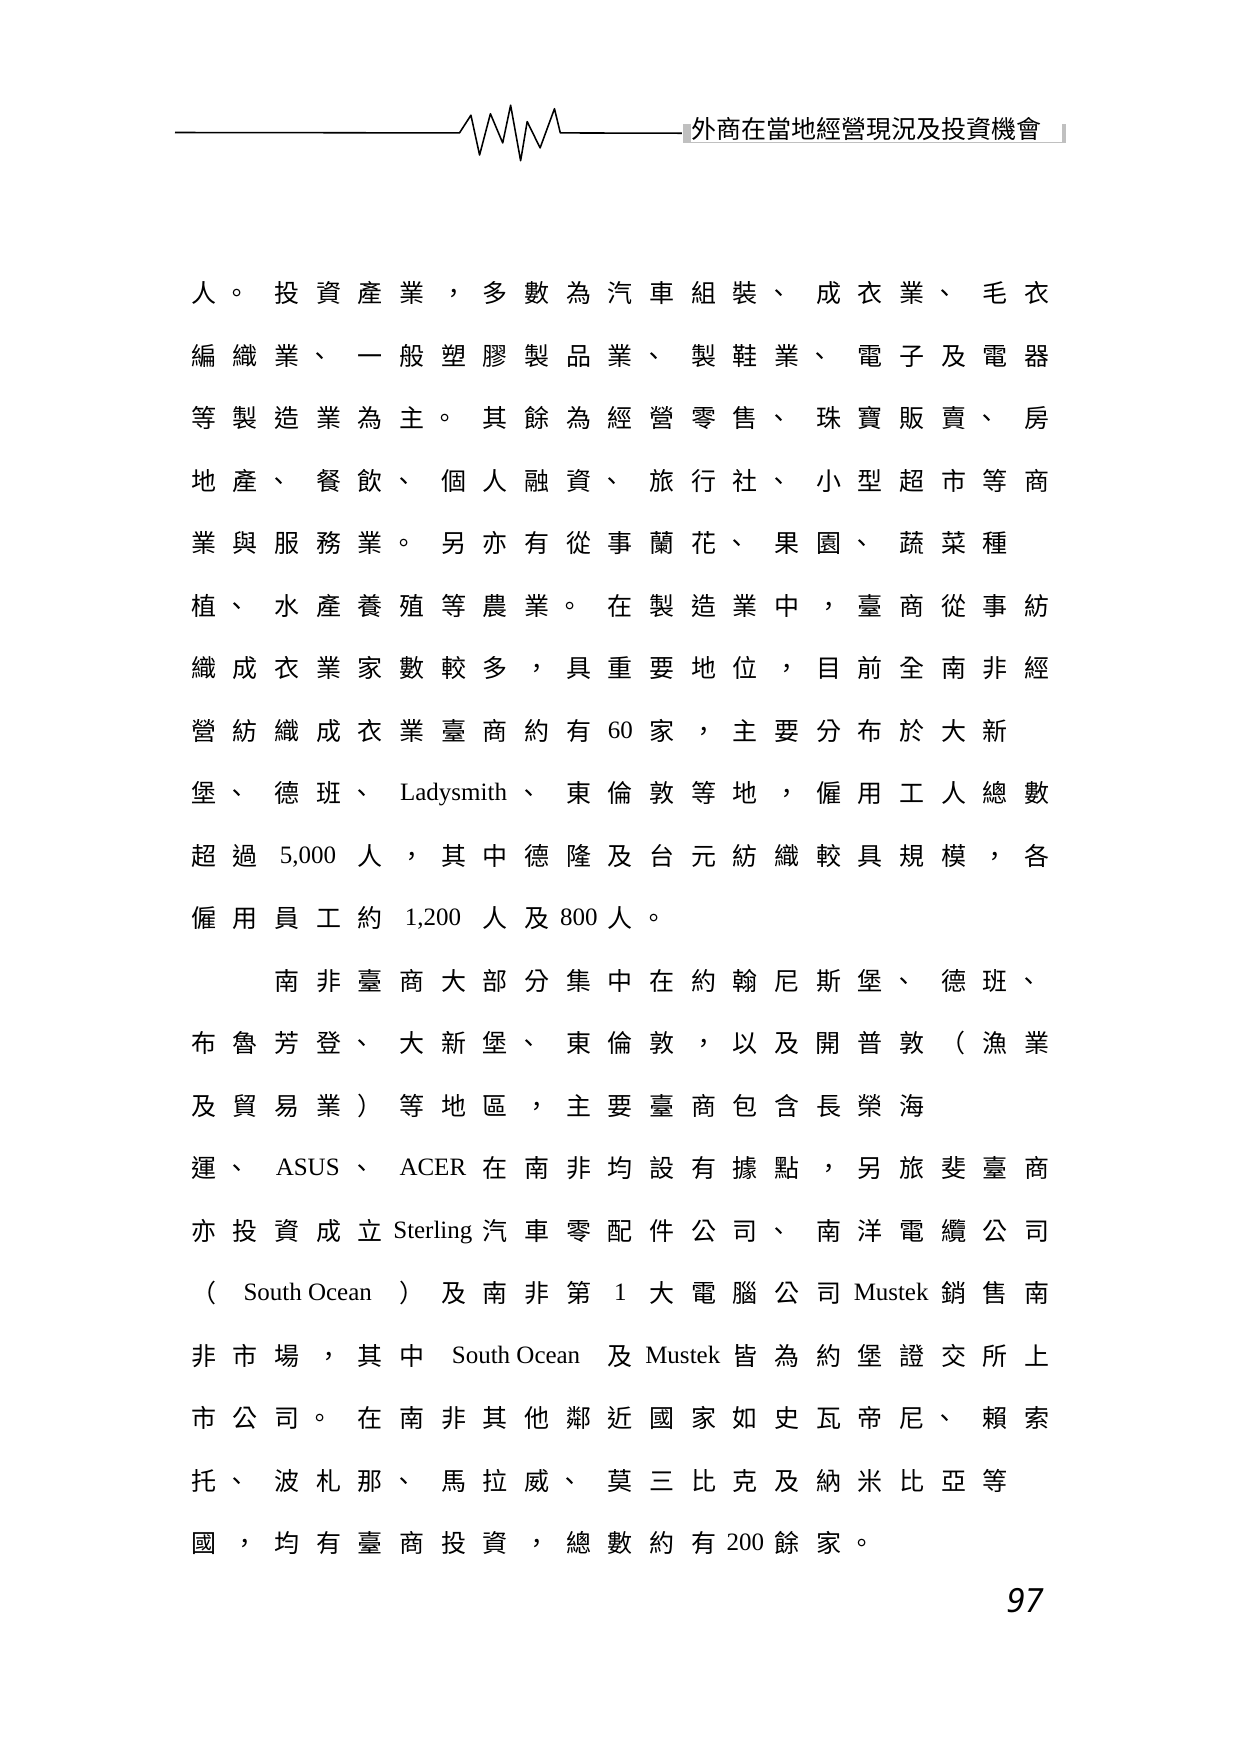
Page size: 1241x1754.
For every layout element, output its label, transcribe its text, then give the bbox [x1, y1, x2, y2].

text 人。投資產業，多數為汽車組裝、成衣業、毛衣編織業、一般塑膠製品業、製鞋業、電子及電器等製造業為主。其餘為經營零售、珠寶販賣、房地產、餐飲、個人融資、旅行社、小型超市等商業與服務業。另亦有從事蘭花、果園、蔬菜種植、水產養殖等農業。在製造業中，臺商從事紡織成衣業家數較多，具重要地位，目前全南非經營紡織成衣業臺商約有60家，主要分布於大新堡、德班、Ladysmith、東倫敦等地，僱用工人總數超過5,000人，其中德隆及台元紡織較具規模，各僱用員工約1,200人及800人。 [183, 250, 1058, 938]
text 南非臺商大部分集中在約翰尼斯堡、德班、布魯芳登、大新堡、東倫敦，以及開普敦（漁業及貿易業）等地區，主要臺商包含長榮海運、ASUS、ACER在南非均設有據點，另旅斐臺商亦投資成立Sterling汽車零配件公司、南洋電纜公司（South Ocean）及南非第1大電腦公司Mustek銷售南非市場，其中South Ocean及Mustek皆為約堡證交所上市公司。在南非其他鄰近國家如史瓦帝尼、賴索托、波札那、馬拉威、莫三比克及納米比亞等國，均有臺商投資，總數約有200餘家。 [183, 938, 1058, 1563]
